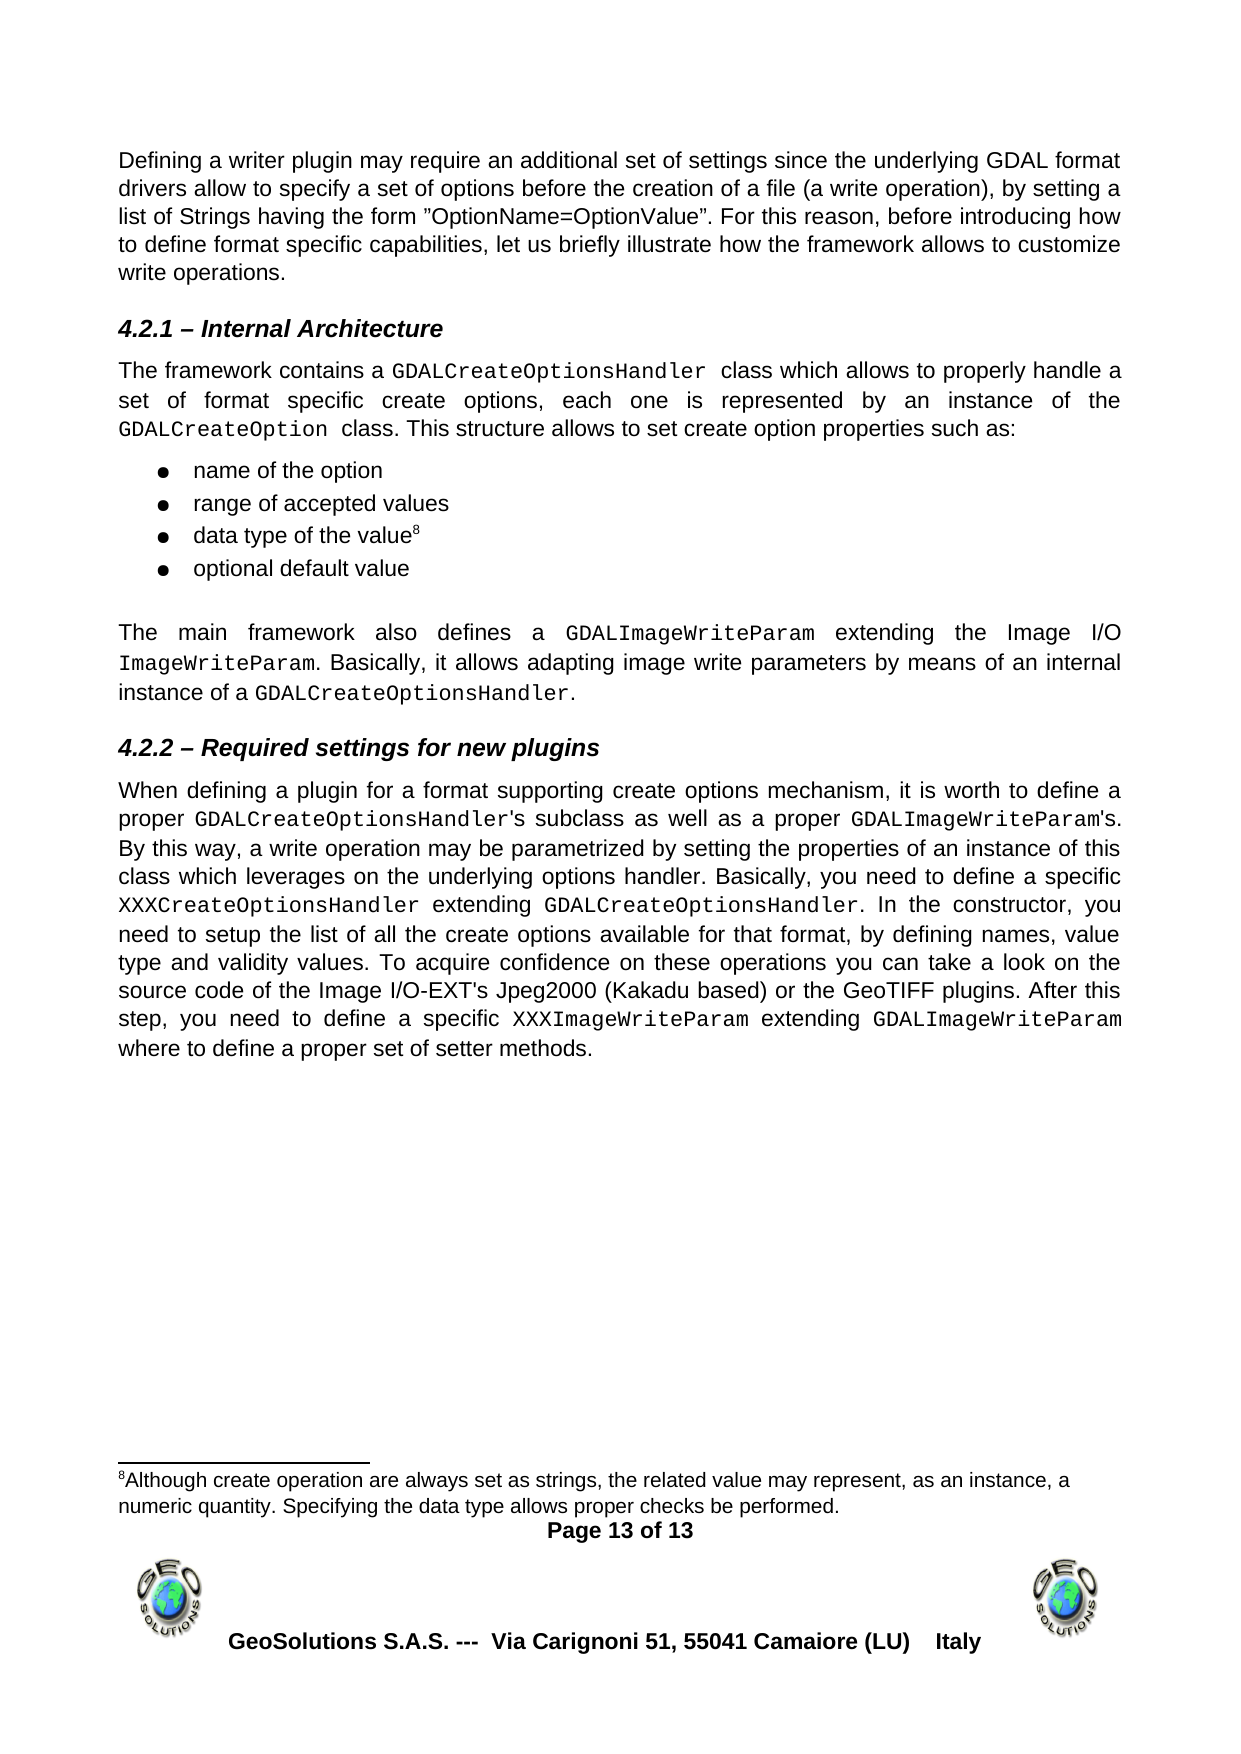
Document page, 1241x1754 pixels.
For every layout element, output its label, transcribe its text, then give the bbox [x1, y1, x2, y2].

list optional default value [156, 555, 1122, 581]
picture [134, 1552, 205, 1641]
subtitle 4.2.2 – Required settings for new plugins [118, 734, 1122, 762]
text When defining a plugin for a format supporting create options mechanism, it is worth to define a proper GDALCreateOptionsHandler's subclass as well as a proper GDALImageWriteParam's. By this way, a write operation may be parametrized by setting the properties of an instance of this class which leverages on the underlying options handler. Basically, you need to define a specific XXXCreateOptionsHandler extending GDALCreateOptionsHandler. In the constructor, you need to setup the list of all the create options available for that format, by defining names, value type and validity values. To acquire confidence on these operations you can take a look on the source code of the Image I/O-EXT's Jpeg2000 (Kakadu based) or the GeoTIFF plugins. After this step, you need to define a specific XXXImageWriteParam extending GDALImageWriteParam where to define a proper set of setter methods. [118, 777, 1122, 1061]
text Defining a writer plugin may require an additional set of settings since the underlying GDAL format drivers allow to specify a set of options before the creation of a file (a write operation), by setting a list of Strings having the form ”OptionName=OptionValue”. For this reason, before introducing how to define format specific capabilities, let us briefly illustrate how the framework allows to customize write operations. [118, 148, 1122, 287]
subtitle 4.2.1 – Internal Architecture [118, 315, 1122, 342]
list name of the option [156, 457, 1122, 484]
list Although create operation are always set as strings, the related value may represent, as an instance, a numeric quantity. Specifying the data type allows proper checks be performed. [118, 1469, 1122, 1518]
list data type of the value [156, 522, 1122, 549]
text The main framework also defines a GDALImageWriteParam extending the Image I/O ImageWriteParam. Basically, it allows adapting image write parameters by means of an internal instance of a GDALCreateOptionsHandler. [118, 620, 1122, 707]
picture [1030, 1552, 1101, 1641]
list range of accepted values [156, 490, 1122, 516]
text The framework contains a GDALCreateOptionsHandler class which allows to properly handle a set of format specific create options, each one is represented by an instance of the GDALCreateOption class. This structure allows to set create option properties such as: [118, 358, 1122, 443]
